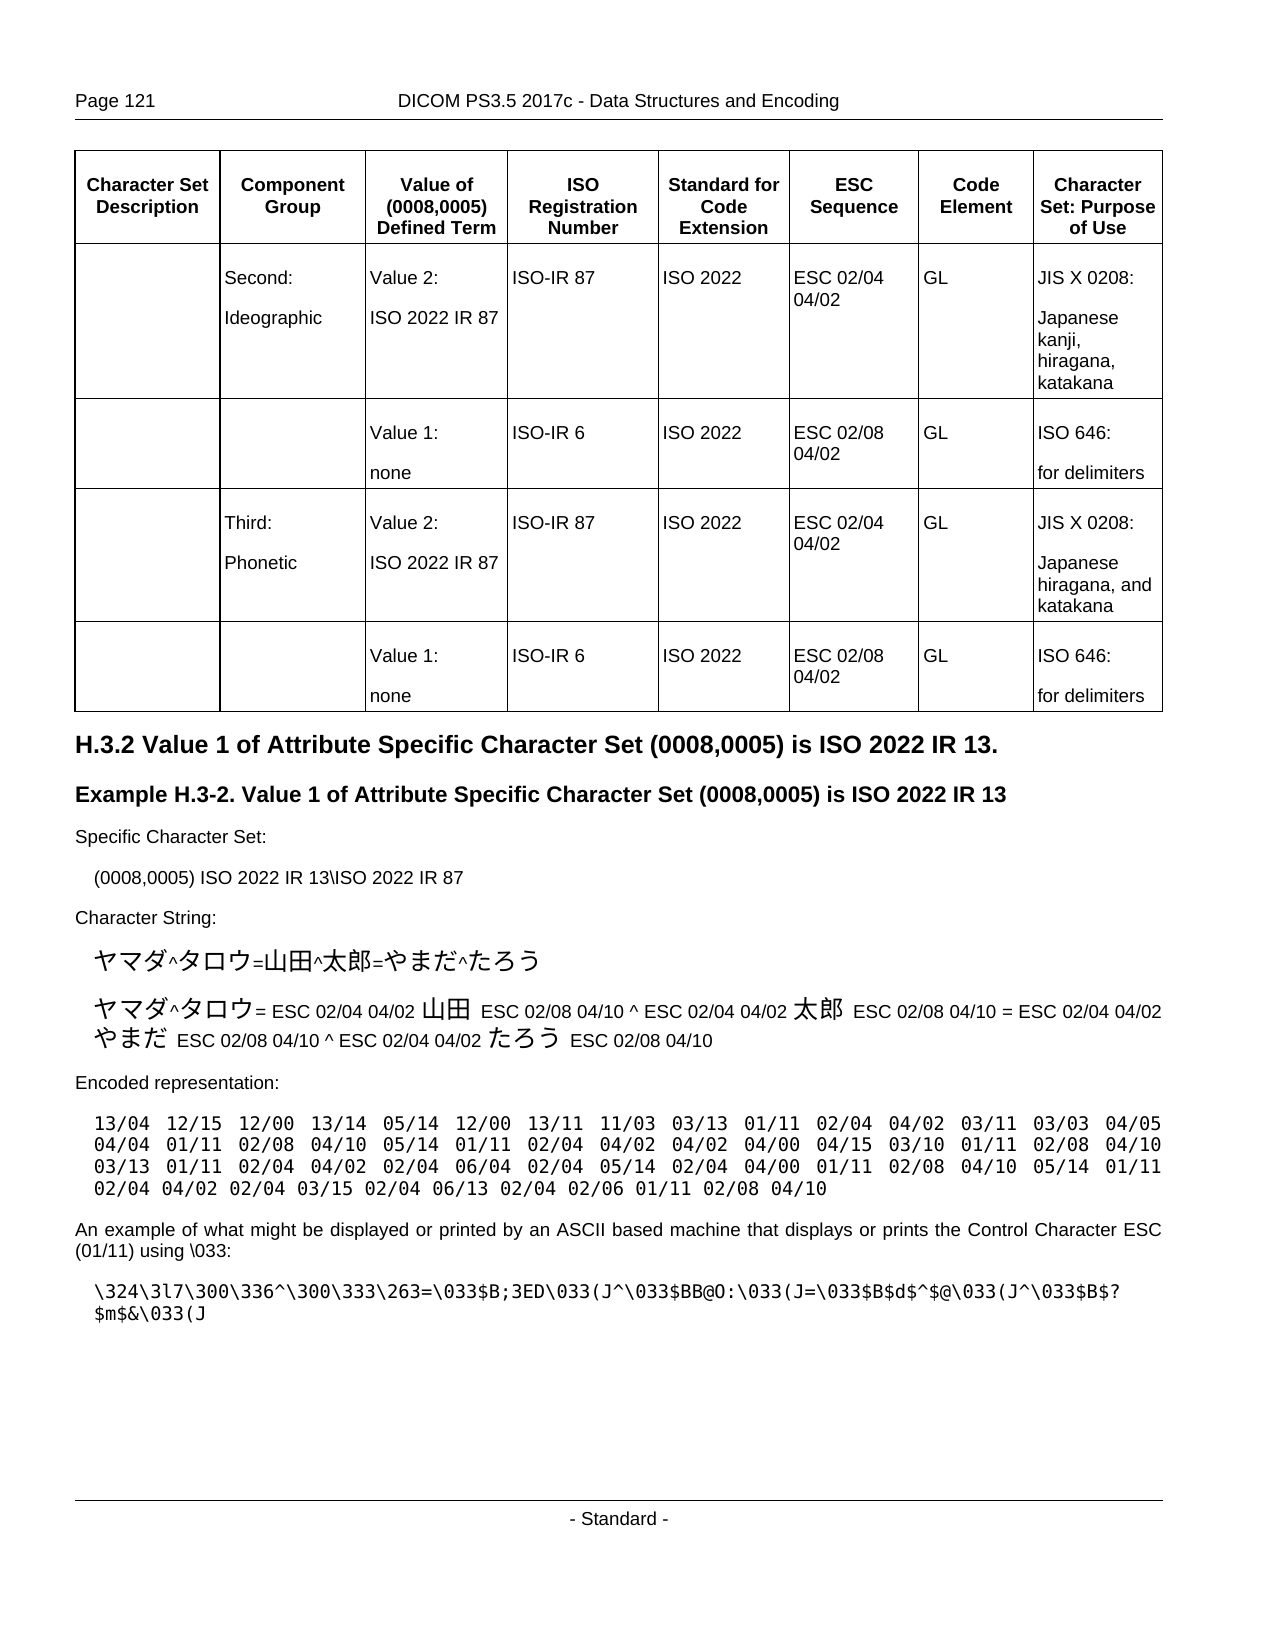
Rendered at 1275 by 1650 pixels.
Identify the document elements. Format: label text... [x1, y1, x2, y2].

text An example of what might be displayed or printed by an ASCII based machine that displays or prints the Control Character ESC (01/11) using \033: [75, 1219, 1162, 1262]
text 13/04 12/15 12/00 13/14 05/14 12/00 13/11 11/03 03/13 01/11 02/04 04/02 03/11 03/03 04/05 04/04 01/11 02/08 04/10 05/14 01/11 02/04 04/02 04/02 04/00 04/15 03/10 01/11 02/08 04/10 03/13 01/11 02/04 04/02 02/04 06/04 02/04 05/14 02/04 04/00 01/11 02/08 04/10 05/14 01/11 02/04 04/02 02/04 03/15 02/04 06/13 02/04 02/06 01/11 02/08 04/10 [94, 1112, 1162, 1200]
table_header Standard for Code Extension [659, 151, 789, 243]
table_cell ISO 646: for delimiters [1034, 399, 1162, 487]
text Specific Character Set: [75, 826, 1162, 848]
table_cell Second: Ideographic [221, 244, 365, 397]
text ヤマダ^タロウ=山田^太郎=やまだ^たろう [94, 947, 1162, 976]
table_cell ISO-IR 87 [508, 489, 658, 621]
text ヤマダ^タロウ= ESC 02/04 04/02 山田 ESC 02/08 04/10 ^ ESC 02/04 04/02 太郎 ESC 02/08 04/10 = ESC 02/04 04/02 やまだ ESC 02/08 04/10 ^ ESC 02/04 04/02 たろう ESC 02/08 04/10 [94, 995, 1162, 1053]
table_cell ISO 2022 [659, 244, 789, 397]
table_cell ESC 02/04 04/02 [790, 489, 918, 621]
table_header Character Set: Purpose of Use [1034, 151, 1162, 243]
table_cell GL [919, 399, 1033, 487]
table_cell Value 1: none [366, 399, 507, 487]
table_header Code Element [919, 151, 1033, 243]
text Encoded representation: [75, 1072, 1162, 1094]
table_cell ISO 646: for delimiters [1034, 622, 1162, 711]
text (0008,0005) ISO 2022 IR 13\ISO 2022 IR 87 [94, 867, 1162, 888]
table_cell Value 2: ISO 2022 IR 87 [366, 489, 507, 621]
table_header Component Group [221, 151, 365, 243]
table_cell ISO 2022 [659, 399, 789, 487]
table_cell ISO-IR 6 [508, 399, 658, 487]
table_cell ISO-IR 6 [508, 622, 658, 711]
table_cell JIS X 0208: Japanese kanji, hiragana, katakana [1034, 244, 1162, 397]
table_cell ESC 02/08 04/02 [790, 622, 918, 711]
table_header ESC Sequence [790, 151, 918, 243]
table_cell [221, 399, 365, 487]
table_header Character Set Description [76, 151, 219, 243]
table_cell ESC 02/04 04/02 [790, 244, 918, 397]
table_cell GL [919, 489, 1033, 621]
table_cell Value 1: none [366, 622, 507, 711]
table_cell [76, 489, 219, 621]
table_cell [76, 244, 219, 397]
text Example H.3-2. Value 1 of Attribute Specific Character Set (0008,0005) is ISO 2022 IR 13 [75, 782, 1162, 807]
table_header Value of (0008,0005) Defined Term [366, 151, 507, 243]
table_cell ESC 02/08 04/02 [790, 399, 918, 487]
table_cell GL [919, 622, 1033, 711]
table_cell ISO 2022 [659, 622, 789, 711]
table_cell ISO 2022 [659, 489, 789, 621]
table_cell [221, 622, 365, 711]
table_cell Value 2: ISO 2022 IR 87 [366, 244, 507, 397]
table_cell ISO-IR 87 [508, 244, 658, 397]
table_cell GL [919, 244, 1033, 397]
table_cell JIS X 0208: Japanese hiragana, and katakana [1034, 489, 1162, 621]
text \324\3l7\300\336^\300\333\263=\033$B;3ED\033(J^\033$BB@O:\033(J=\033$B$d$^$@\033(J^\033$B$?$m$&\033(J [94, 1281, 1162, 1324]
text Character String: [75, 907, 1162, 928]
table_cell Third: Phonetic [221, 489, 365, 621]
table_cell [76, 622, 219, 711]
table_cell [76, 399, 219, 487]
text H.3.2 Value 1 of Attribute Specific Character Set (0008,0005) is ISO 2022 IR 13. [75, 730, 1162, 759]
table_header ISO Registration Number [508, 151, 658, 243]
